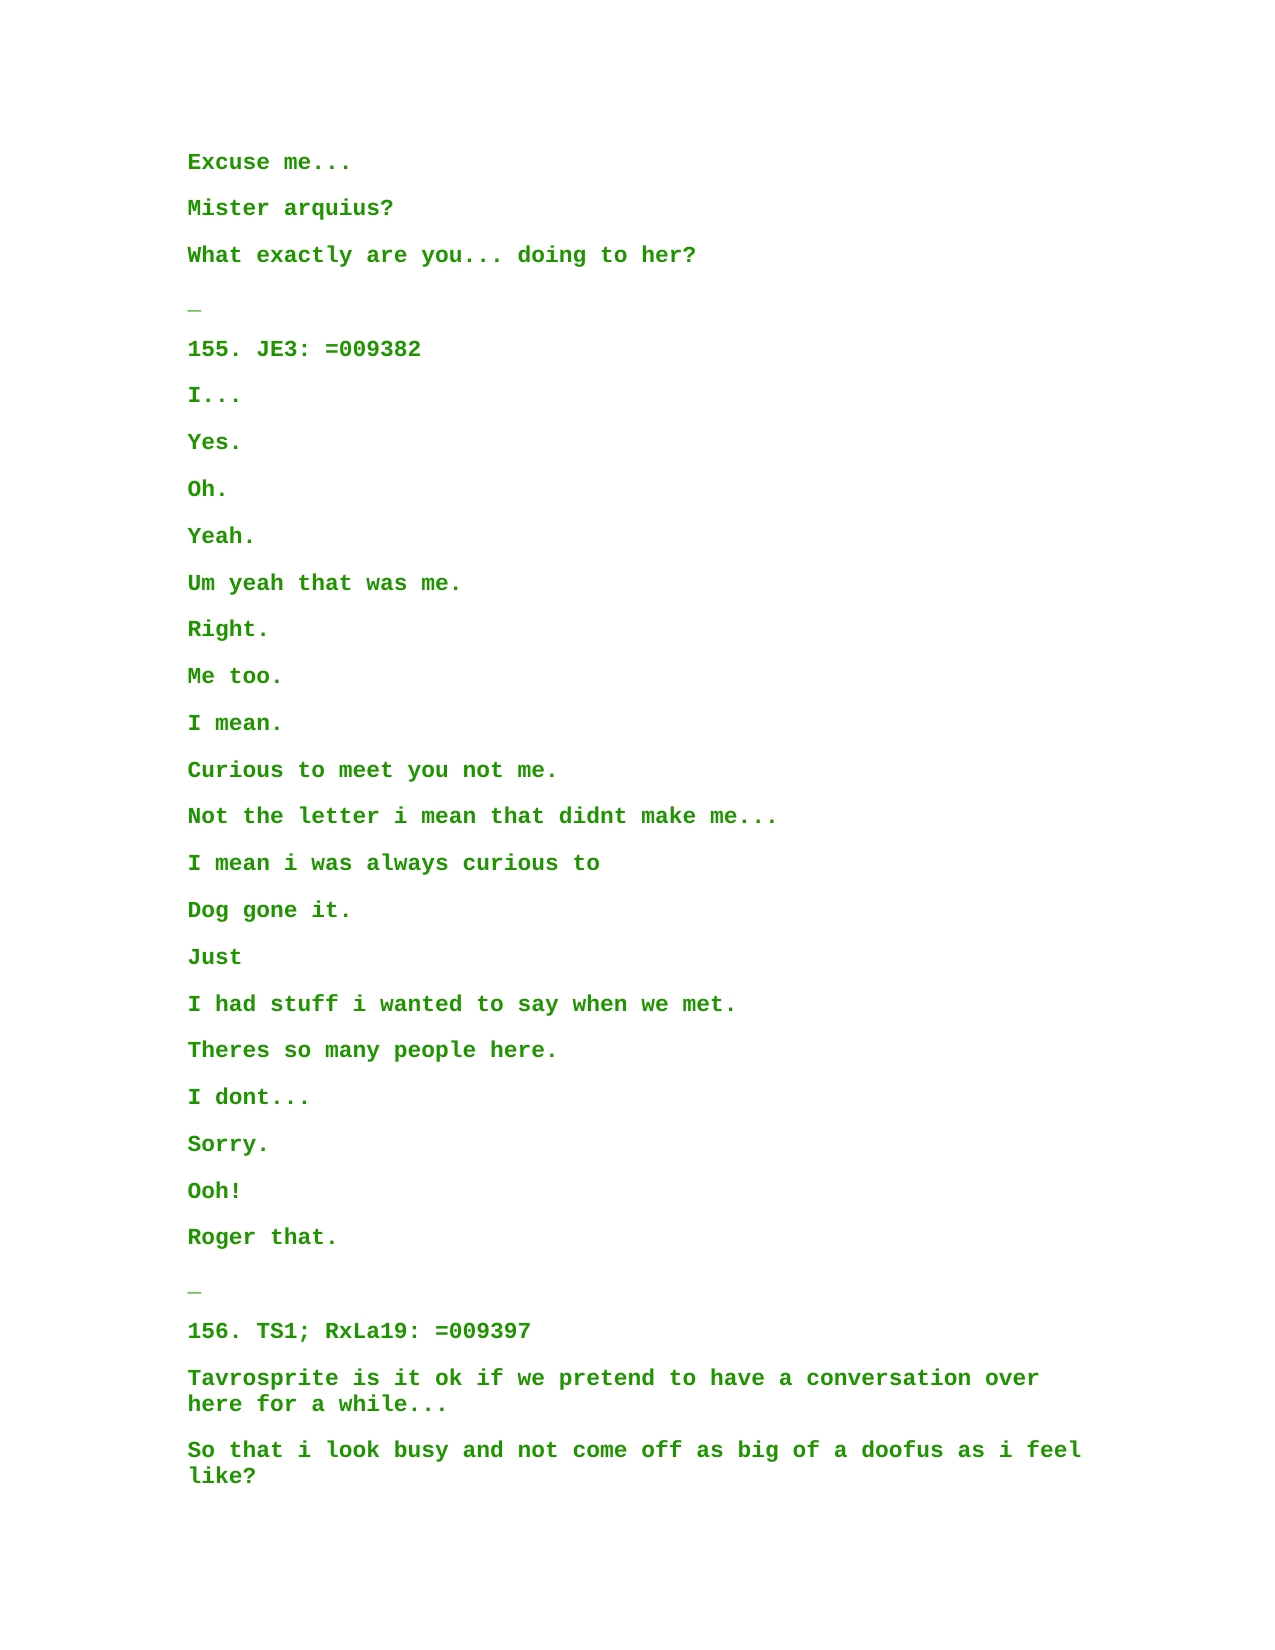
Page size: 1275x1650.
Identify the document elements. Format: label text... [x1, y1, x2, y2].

text Um yeah that was me. [187, 571, 1087, 597]
text I dont... [187, 1085, 1087, 1111]
text _ [187, 290, 1087, 316]
text Excuse me... [187, 150, 1087, 176]
text Theres so many people here. [187, 1039, 1087, 1064]
text Oh. [187, 477, 1087, 503]
text _ [187, 1272, 1087, 1298]
text I mean. [187, 711, 1087, 737]
text 155. JE3: =009382 [187, 337, 1087, 363]
text Roger that. [187, 1226, 1087, 1252]
text So that i look busy and not come off as big of a doofus as i feel like? [187, 1439, 1087, 1491]
text I had stuff i wanted to say when we met. [187, 992, 1087, 1018]
text I mean i was always curious to [187, 852, 1087, 877]
text Curious to meet you not me. [187, 758, 1087, 784]
text Yes. [187, 431, 1087, 457]
text What exactly are you... doing to her? [187, 243, 1087, 269]
text Mister arquius? [187, 197, 1087, 223]
text Yeah. [187, 524, 1087, 550]
text Just [187, 945, 1087, 971]
text Sorry. [187, 1132, 1087, 1158]
text Not the letter i mean that didnt make me... [187, 805, 1087, 831]
text I... [187, 384, 1087, 410]
text Tavrosprite is it ok if we pretend to have a conversation over here for a while... [187, 1366, 1087, 1418]
text Me too. [187, 664, 1087, 690]
text Dog gone it. [187, 898, 1087, 924]
text Right. [187, 618, 1087, 644]
text Ooh! [187, 1179, 1087, 1205]
text 156. TS1; RxLa19: =009397 [187, 1319, 1087, 1345]
